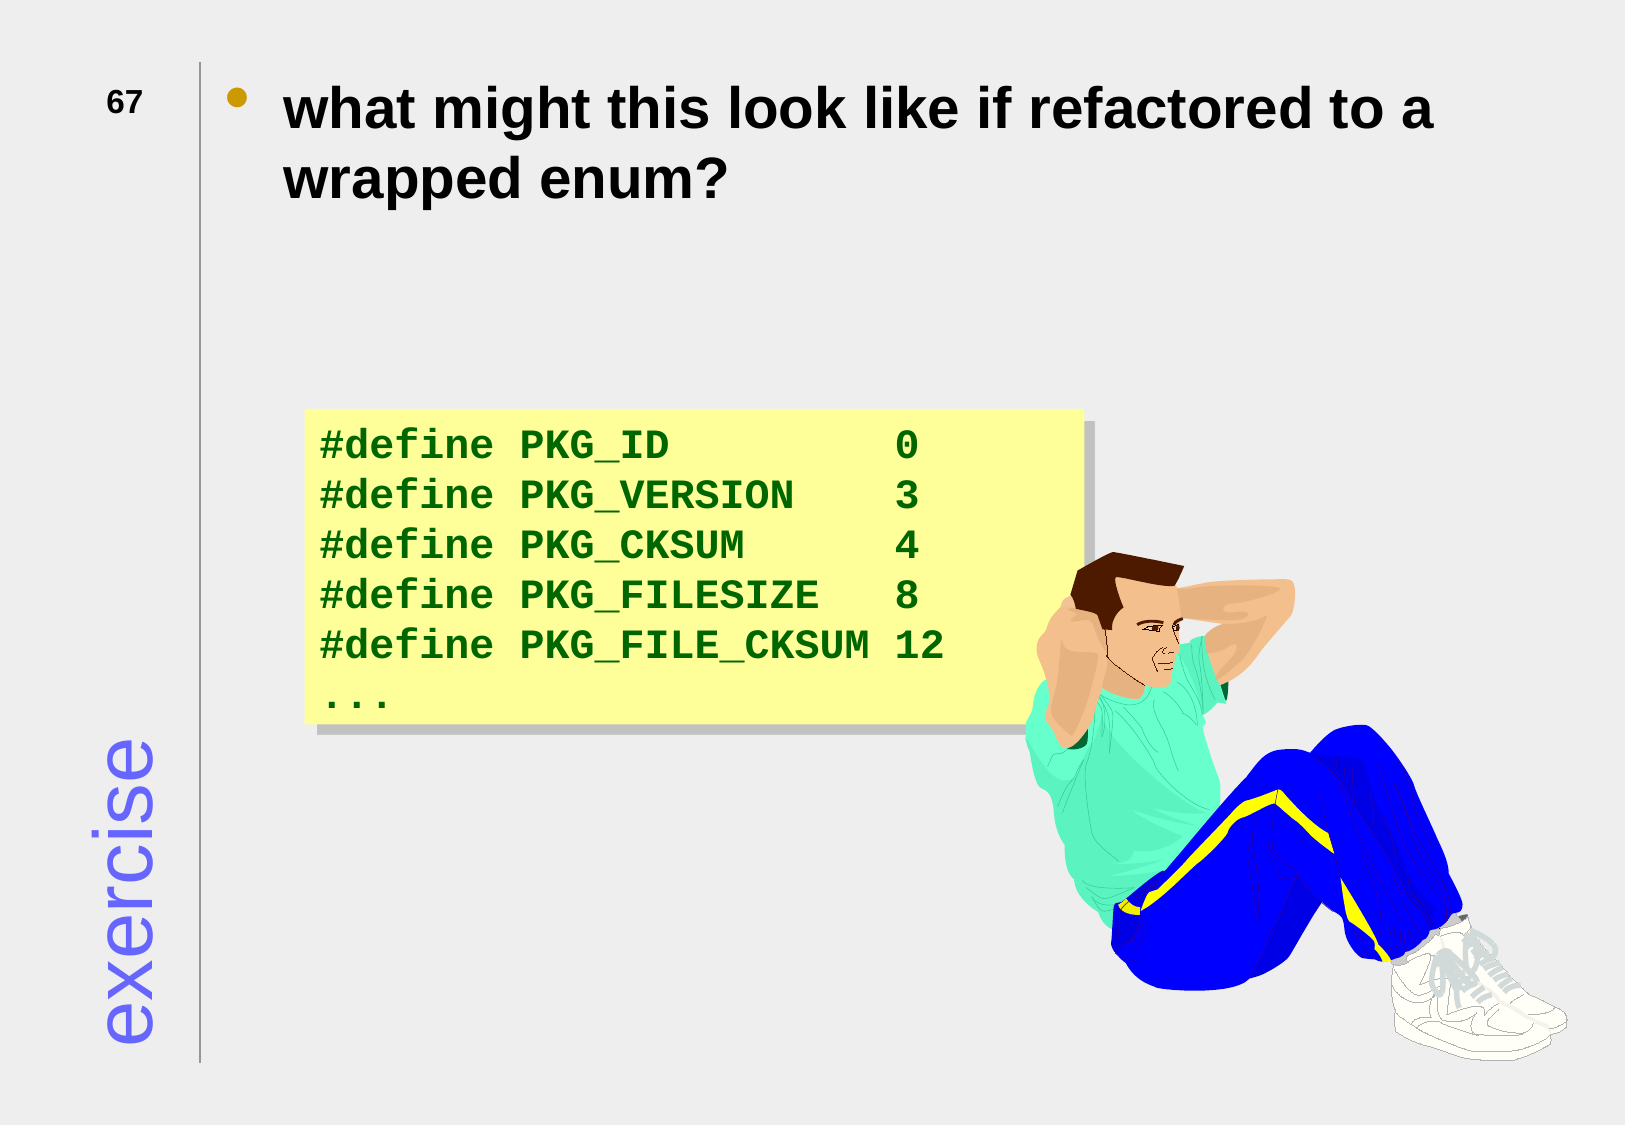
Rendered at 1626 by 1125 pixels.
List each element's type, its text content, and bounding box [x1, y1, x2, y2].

text_box [1469, 948, 1474, 967]
text_box [1025, 552, 1566, 1060]
text_box [1435, 967, 1440, 989]
title exercise [50, 187, 188, 1063]
text_box [1249, 877, 1321, 979]
text_box [1510, 978, 1517, 984]
list what might this look like if refactored to a wrapped enum? [212, 62, 1550, 1063]
